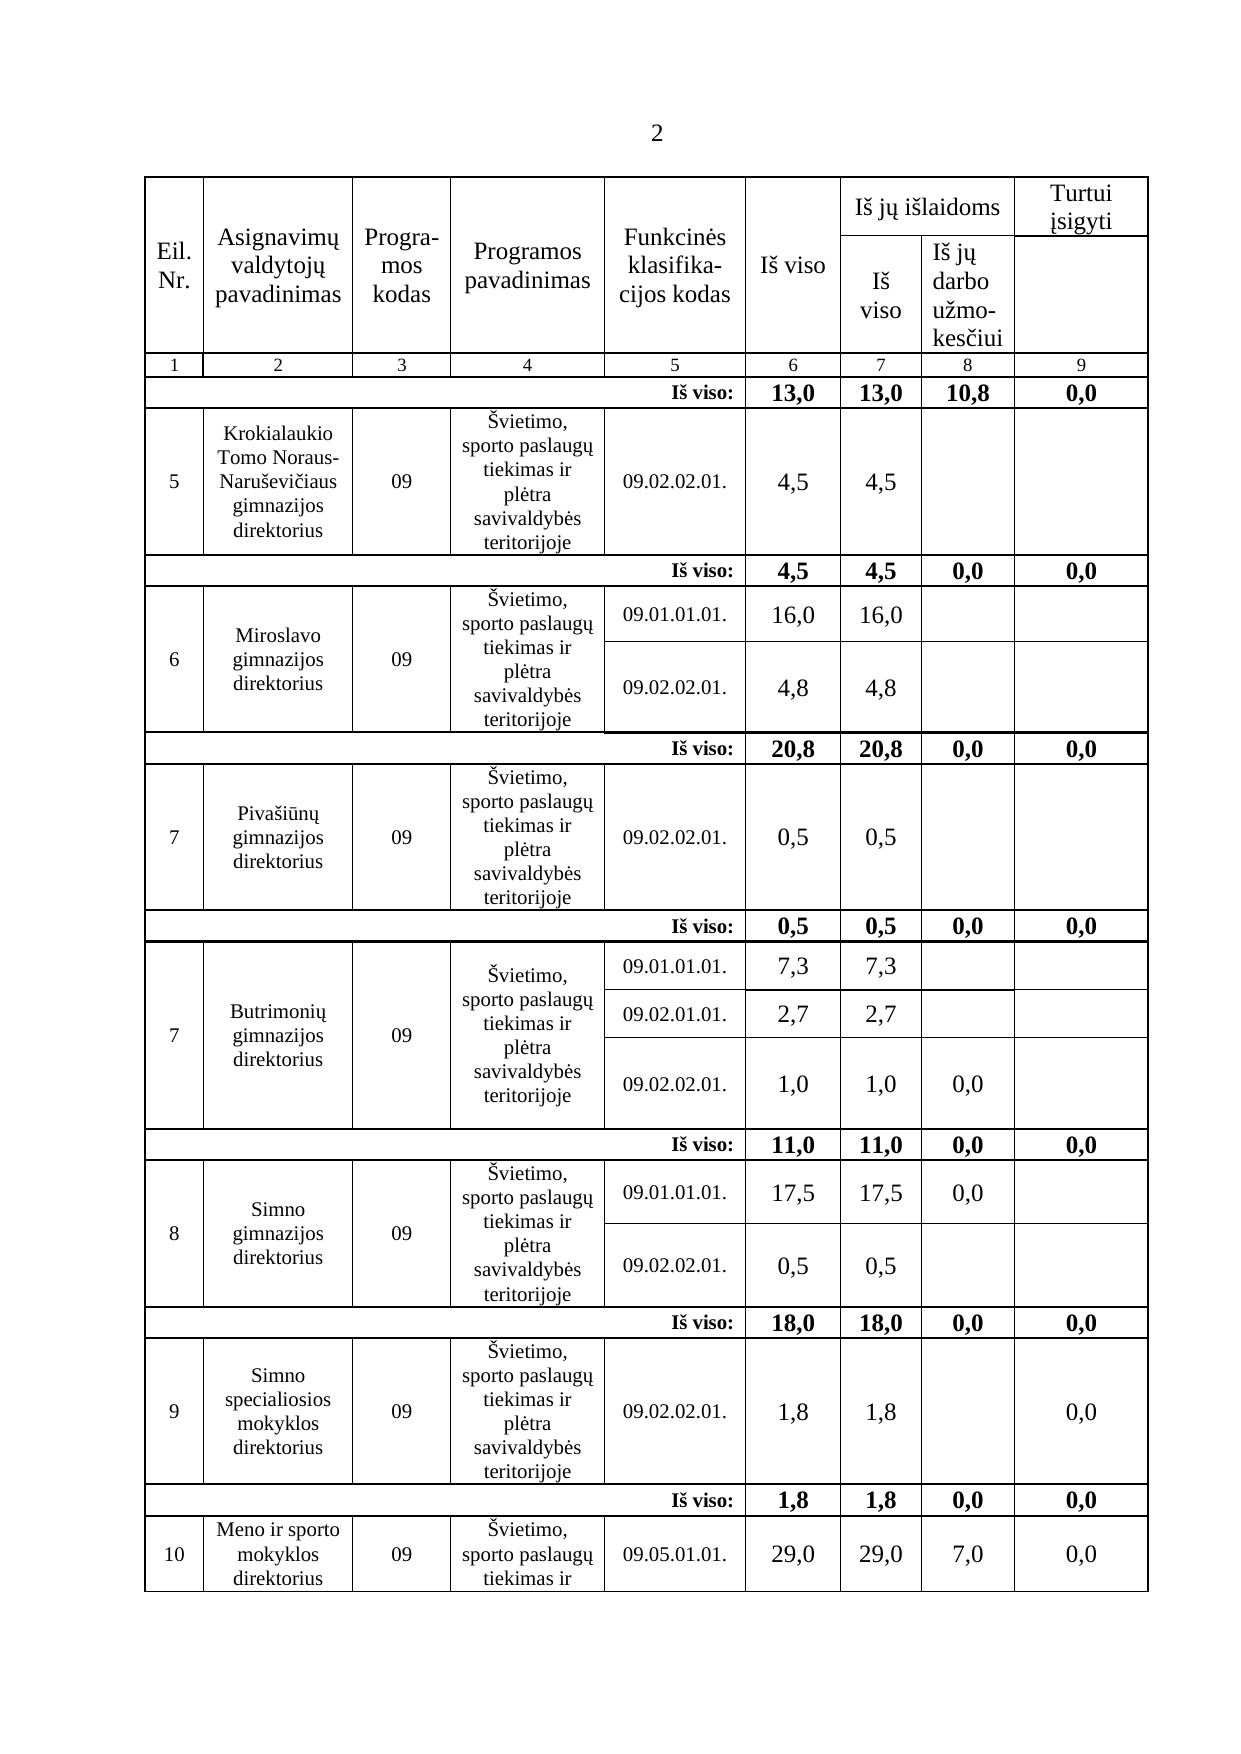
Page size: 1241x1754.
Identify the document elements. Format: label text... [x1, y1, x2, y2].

table_cell Iš jų darbo užmo-kesčiui [922, 236, 1014, 352]
table_cell Iš viso: [146, 1485, 745, 1514]
table_cell [922, 991, 1014, 1037]
table_cell 4,5 [746, 556, 840, 585]
table_cell 6 [146, 587, 203, 731]
table_cell 0,5 [841, 911, 921, 940]
table_cell 7 [841, 354, 921, 376]
table_cell Iš viso: [146, 733, 745, 763]
table_cell Švietimo, sporto paslaugų tiekimas ir plėtra savivaldybės teritorijoje [451, 409, 604, 554]
table_cell 0,0 [922, 734, 1014, 763]
table_cell 18,0 [841, 1308, 921, 1337]
table_cell [1015, 1161, 1147, 1223]
table_cell [1015, 1224, 1147, 1306]
table_cell 18,0 [746, 1308, 840, 1337]
table_cell 4 [451, 354, 604, 376]
table_cell Švietimo, sporto paslaugų tiekimas ir plėtra savivaldybės teritorijoje [451, 1161, 604, 1306]
table_cell 0,0 [922, 1038, 1014, 1128]
table_cell Švietimo, sporto paslaugų tiekimas ir plėtra savivaldybės teritorijoje [451, 765, 604, 909]
table_cell 0,0 [1015, 734, 1147, 763]
table_cell [922, 1339, 1014, 1483]
table_cell 1,8 [746, 1485, 840, 1514]
table_cell 0,5 [746, 1224, 840, 1306]
table_cell 09 [353, 1517, 450, 1591]
table_cell 0,0 [922, 911, 1014, 940]
table_cell 09 [353, 409, 450, 554]
table_cell Švietimo, sporto paslaugų tiekimas ir plėtra savivaldybės teritorijoje [451, 1339, 604, 1483]
table_cell Iš viso: [146, 1308, 745, 1337]
table_cell 09.02.01.01. [605, 990, 745, 1037]
table_cell 7,3 [841, 943, 921, 989]
table_cell 1,0 [841, 1038, 921, 1128]
table_cell 1,8 [841, 1339, 921, 1483]
table_header Asignavimų valdytojų pavadinimas [204, 178, 352, 352]
table_header Programos pavadinimas [451, 178, 604, 352]
table_cell 0,0 [1015, 911, 1147, 940]
table_cell 13,0 [841, 378, 921, 407]
table_cell Krokialaukio Tomo Noraus-Naruševičiaus gimnazijos direktorius [204, 409, 352, 554]
table_cell 09 [353, 765, 450, 909]
table_cell Miroslavo gimnazijos direktorius [204, 587, 352, 731]
table_cell 09.02.02.01. [605, 1224, 745, 1306]
table_cell [1015, 765, 1147, 909]
table_cell 8 [922, 354, 1014, 376]
table_cell 29,0 [746, 1517, 840, 1591]
table_cell 7 [146, 765, 203, 909]
table_cell [922, 943, 1014, 989]
table_cell 2 [204, 354, 352, 376]
table_cell 2,7 [746, 991, 840, 1037]
table_cell 09 [353, 943, 450, 1128]
table_cell Iš viso: [146, 1130, 745, 1159]
table_cell 0,0 [1015, 556, 1147, 585]
table_cell Butrimonių gimnazijos direktorius [204, 943, 352, 1128]
table_cell 1 [146, 354, 202, 376]
table_cell 0,0 [922, 1130, 1014, 1159]
table_cell 4,5 [746, 409, 840, 554]
table_cell Švietimo, sporto paslaugų tiekimas ir plėtra savivaldybės teritorijoje [451, 587, 604, 731]
table_cell 11,0 [746, 1130, 840, 1159]
table_cell [922, 1224, 1014, 1306]
table_cell 5 [146, 409, 203, 554]
table_cell 09 [353, 1161, 450, 1306]
table_cell 0,0 [1015, 378, 1147, 407]
table_cell [922, 409, 1014, 554]
table_cell Iš viso: [146, 556, 745, 585]
table_cell Simno gimnazijos direktorius [204, 1161, 352, 1306]
table_cell 0,0 [1015, 1485, 1147, 1514]
table_cell 20,8 [746, 734, 840, 763]
table_cell Švietimo, sporto paslaugų tiekimas ir [451, 1517, 604, 1591]
table_cell 0,0 [922, 1308, 1014, 1337]
table_cell 17,5 [841, 1161, 921, 1223]
table_cell 0,0 [1015, 1517, 1147, 1591]
table_header Iš jų išlaidoms [841, 178, 1014, 235]
table_cell 0,0 [1015, 1339, 1147, 1483]
table_cell 0,5 [746, 911, 840, 940]
table_cell Švietimo, sporto paslaugų tiekimas ir plėtra savivaldybės teritorijoje [451, 943, 604, 1128]
table_cell 10 [146, 1517, 203, 1591]
table_cell 11,0 [841, 1130, 921, 1159]
table_cell Iš viso: [146, 378, 745, 407]
table_cell [922, 765, 1014, 909]
table_cell 09 [353, 587, 450, 731]
table_cell Pivašiūnų gimnazijos direktorius [204, 765, 352, 909]
table_header Progra-mos kodas [353, 178, 450, 352]
table_cell Meno ir sporto mokyklos direktorius [204, 1517, 352, 1591]
table_cell 0,5 [841, 765, 921, 909]
table_cell [922, 587, 1014, 641]
table_cell Iš viso [841, 236, 921, 352]
table_cell 4,5 [841, 409, 921, 554]
table_cell Simno specialiosios mokyklos direktorius [204, 1339, 352, 1483]
table_cell 7 [146, 943, 203, 1128]
table_cell 7,3 [746, 943, 840, 989]
table_header Eil. Nr. [146, 178, 203, 352]
table_cell 0,0 [1015, 1308, 1147, 1337]
table_cell 8 [146, 1161, 203, 1306]
table_header Turtui įsigyti [1015, 178, 1147, 235]
table_cell [1015, 642, 1147, 731]
table_cell 09.01.01.01. [605, 943, 745, 989]
table_cell 09.05.01.01. [605, 1517, 745, 1591]
table_cell 1,8 [746, 1339, 840, 1483]
table_cell 09.02.02.01. [605, 1038, 745, 1128]
table_cell 0,5 [746, 765, 840, 909]
table_cell 0,5 [841, 1224, 921, 1306]
table_header Iš viso [746, 178, 840, 352]
table_cell 4,5 [841, 556, 921, 585]
table_cell 4,8 [841, 642, 921, 731]
table_cell [922, 642, 1014, 731]
table_cell 6 [746, 354, 840, 376]
table_cell [1015, 587, 1147, 641]
table_cell [1015, 409, 1147, 554]
table_cell 29,0 [841, 1517, 921, 1591]
table_cell 9 [1015, 354, 1147, 376]
table_cell [1015, 237, 1147, 352]
table_cell 09.02.02.01. [605, 409, 745, 554]
table_cell [1015, 943, 1147, 989]
table_cell 13,0 [746, 378, 840, 407]
table_cell 09.02.02.01. [605, 642, 745, 731]
table_cell 0,0 [922, 556, 1014, 585]
table_cell 20,8 [841, 734, 921, 763]
table_cell 5 [605, 354, 745, 376]
table_cell 10,8 [922, 378, 1014, 407]
table_cell 3 [353, 354, 450, 376]
table_cell 4,8 [746, 642, 840, 731]
table_cell 17,5 [746, 1161, 840, 1223]
table_cell 1,0 [746, 1038, 840, 1128]
table_cell 9 [146, 1339, 203, 1483]
table_cell 16,0 [746, 587, 840, 641]
table_cell 2,7 [841, 991, 921, 1037]
table_cell 1,8 [841, 1485, 921, 1514]
table_cell 0,0 [922, 1485, 1014, 1514]
table_cell 16,0 [841, 587, 921, 641]
table_cell 09 [353, 1339, 450, 1483]
table_cell 0,0 [922, 1161, 1014, 1223]
table_header Funkcinės klasifika-cijos kodas [605, 178, 745, 352]
table_cell Iš viso: [146, 911, 745, 940]
table_cell 09.02.02.01. [605, 1339, 745, 1483]
table_cell [1015, 990, 1147, 1037]
table_cell 09.01.01.01. [605, 1161, 745, 1223]
table_cell 09.02.02.01. [605, 765, 745, 909]
table_cell [1015, 1038, 1147, 1128]
table_cell 0,0 [1015, 1130, 1147, 1159]
table_cell 7,0 [922, 1517, 1014, 1591]
table_cell 09.01.01.01. [605, 587, 745, 641]
